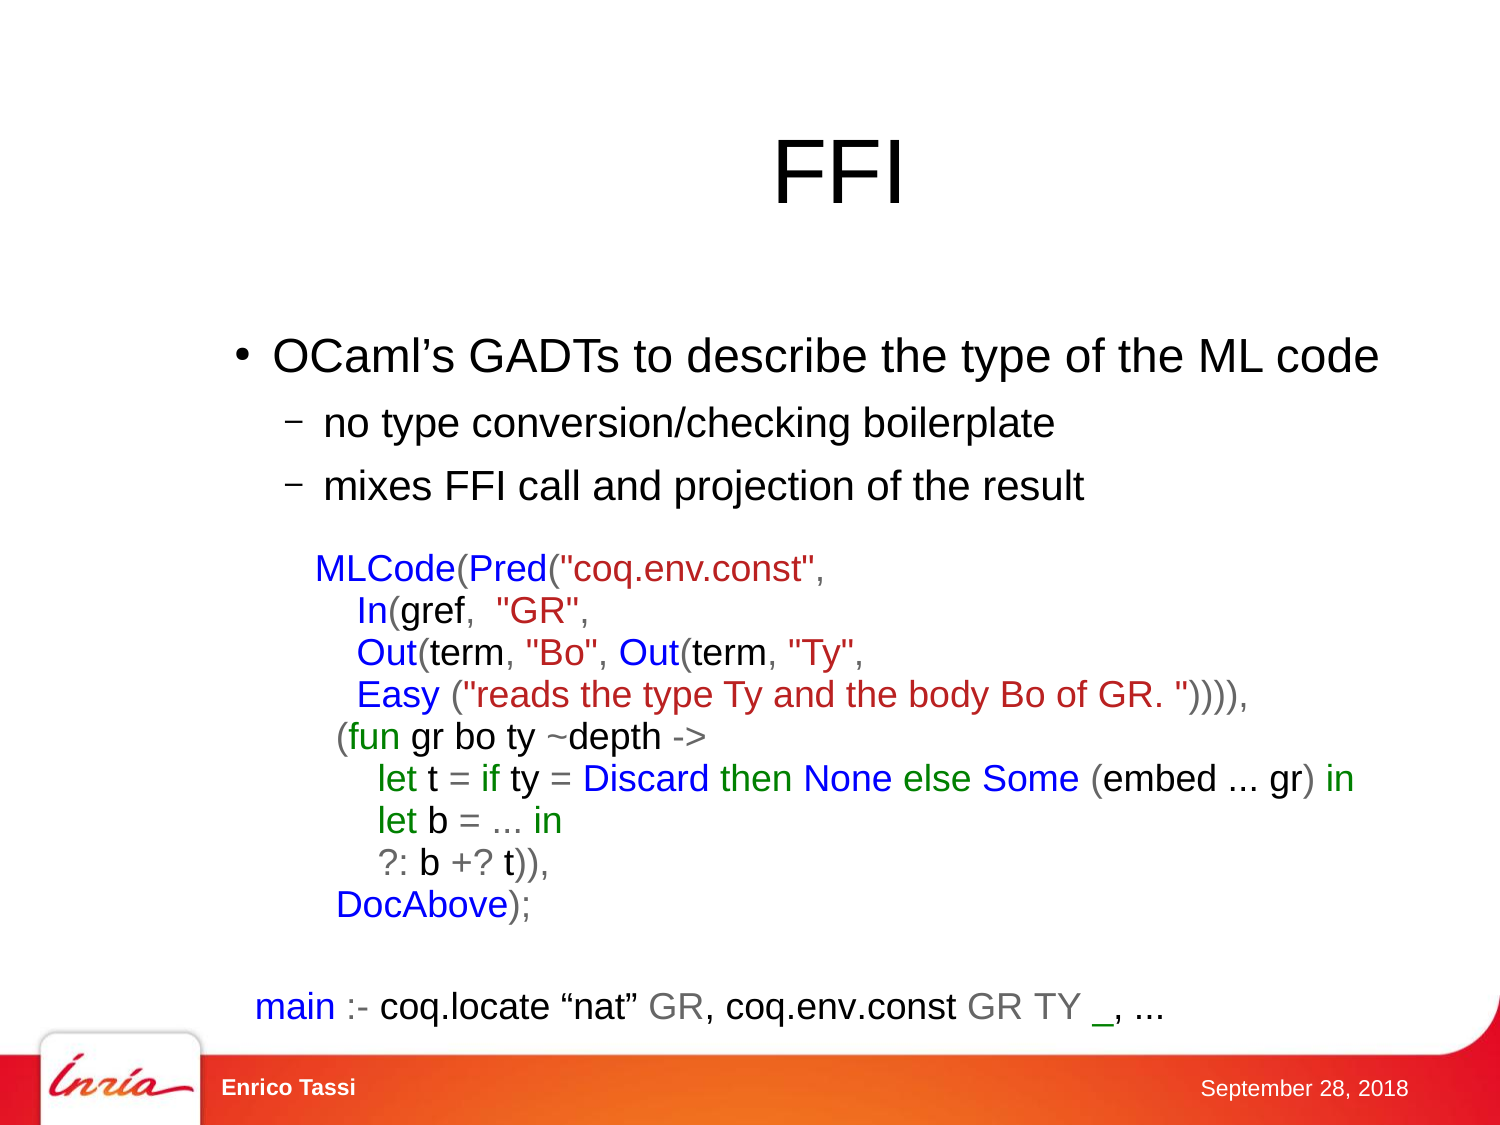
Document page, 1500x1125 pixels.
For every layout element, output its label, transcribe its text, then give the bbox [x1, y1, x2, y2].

list OCaml’s GADTs to describe the type of the ML code no type conversion/checking boilerplate mixes FFI call and projection of the result [221, 328, 1459, 511]
text_box MLCode(Pred("coq.env.const", In(gref, "GR", Out(term, "Bo", Out(term, "Ty", Easy ("reads the type Ty and the body Bo of GR. ")))), (fun gr bo ty ~depth -> let t = if ty = Discard then None else Some (embed ... gr) in let b = ... in ?: b +? t)), DocAbove); [300, 539, 1441, 975]
picture [0, 947, 1500, 1125]
text_box main :- coq.locate “nat” GR, coq.env.const GR TY _, ... [240, 978, 1456, 1036]
title FFI [221, 77, 1459, 266]
